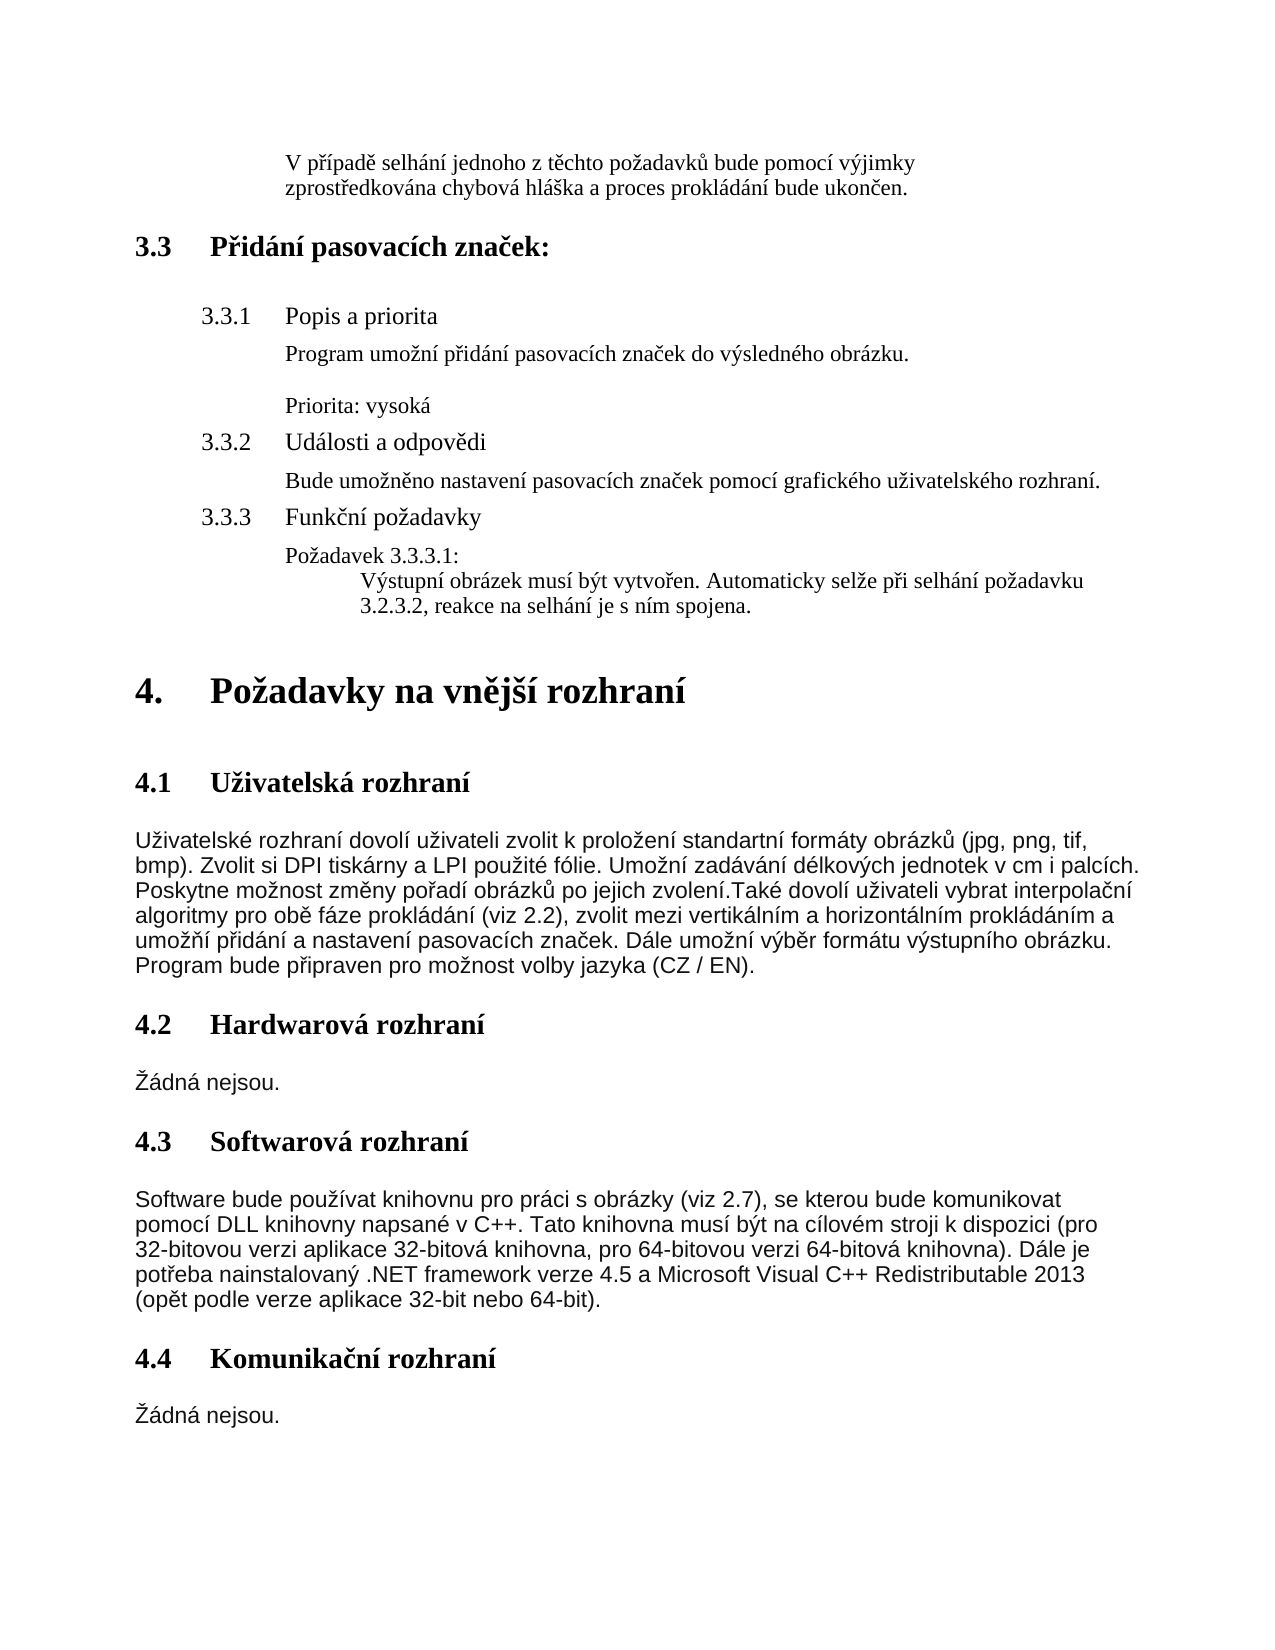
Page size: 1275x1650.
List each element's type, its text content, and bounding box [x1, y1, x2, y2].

text Software bude používat knihovnu pro práci s obrázky (viz 2.7), se kterou bude komunikovat pomocí DLL knihovny napsané v C++. Tato knihovna musí být na cílovém stroji k dispozici (pro [135, 1187, 1140, 1237]
text V případě selhání jednoho z těchto požadavků bude pomocí výjimky zprostředkována chybová hláška a proces prokládání bude ukončen. [135, 150, 1140, 200]
subtitle Komunikační rozhraní [135, 1341, 1140, 1375]
text Program umožní přidání pasovacích značek do výsledného obrázku. [135, 342, 1140, 367]
text Žádná nejsou. [135, 1404, 1140, 1429]
text 3.3.1 Popis a priorita [201, 304, 1140, 329]
subtitle Hardwarová rozhraní [135, 1007, 1140, 1041]
text Bude umožněno nastavení pasovacích značek pomocí grafického uživatelského rozhraní. [135, 468, 1140, 493]
text Žádná nejsou. [135, 1070, 1140, 1095]
subtitle Požadavky na vnější rozhraní [135, 668, 1140, 711]
subtitle Softwarová rozhraní [135, 1124, 1140, 1158]
text Priorita: vysoká [135, 393, 1140, 418]
text Požadavek 3.3.3.1: [135, 543, 1140, 568]
subtitle Uživatelská rozhraní [135, 766, 1140, 799]
text 3.3.3 Funkční požadavky [201, 506, 1140, 531]
text 3.3.2 Události a odpovědi [201, 431, 1140, 456]
text Uživatelské rozhraní dovolí uživateli zvolit k proložení standartní formáty obrázků (jpg, png, tif, bmp). Zvolit si DPI tiskárny a LPI použité fólie. Umožní zadávání délkových jednotek v cm i palcích. Poskytne možnost změny pořadí obrázků po jejich zvolení.Také dovolí uživateli vybrat interpolační algoritmy pro obě fáze prokládání (viz 2.2), zvolit mezi vertikálním a horizontálním prokládáním a umožňí přidání a nastavení pasovacích značek. Dále umožní výběr formátu výstupního obrázku. Program bude připraven pro možnost volby jazyka (CZ / EN). [135, 828, 1140, 978]
text 32-bitovou verzi aplikace 32-bitová knihovna, pro 64-bitovou verzi 64-bitová knihovna). Dále je potřeba nainstalovaný .NET framework verze 4.5 a Microsoft Visual C++ Redistributable 2013 (opět podle verze aplikace 32-bit nebo 64-bit). [135, 1237, 1140, 1312]
subtitle Přidání pasovacích značek: [135, 229, 1140, 263]
text Výstupní obrázek musí být vytvořen. Automaticky selže při selhání požadavku 3.2.3.2, reakce na selhání je s ním spojena. [135, 568, 1140, 618]
